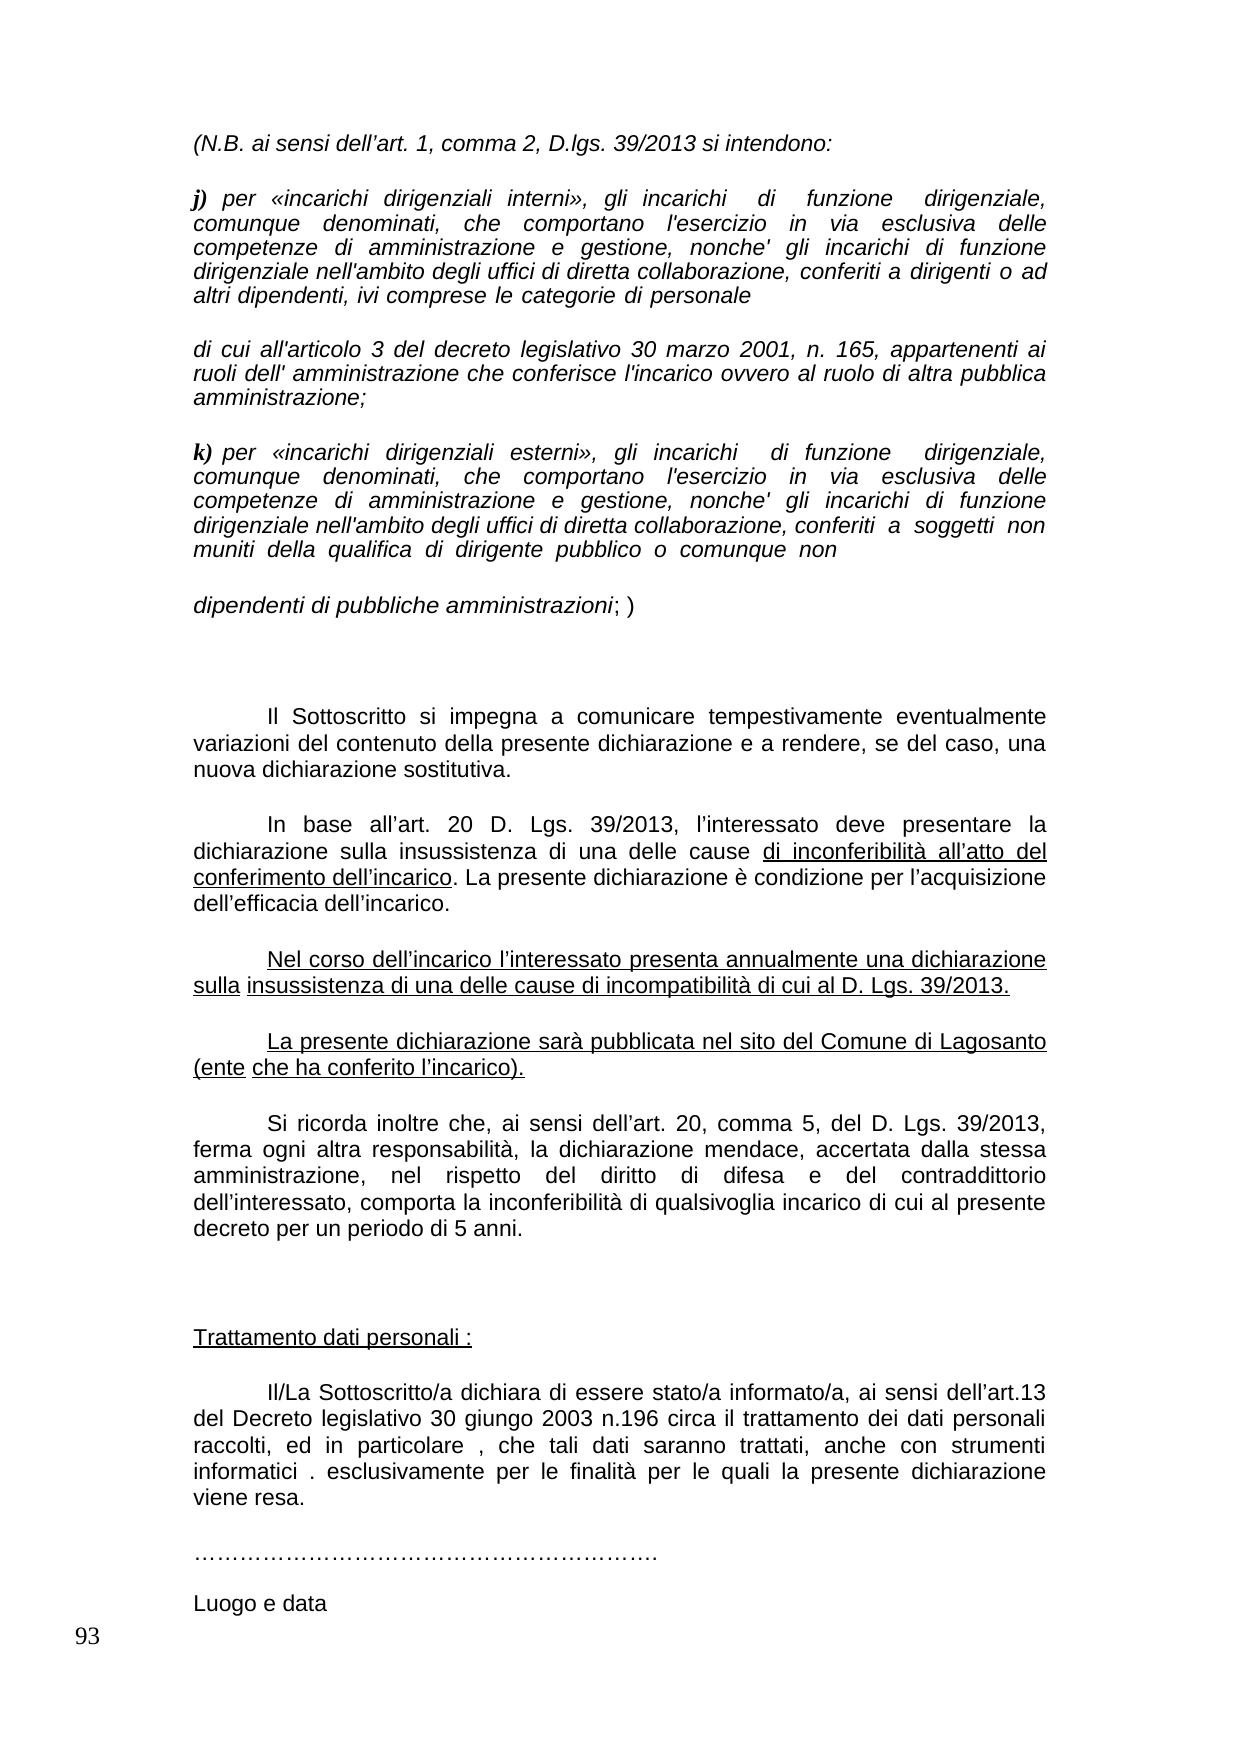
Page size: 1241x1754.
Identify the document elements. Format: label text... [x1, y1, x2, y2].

text (N.B. ai sensi dell’art. 1, comma 2, D.lgs. 39/2013 si intendono: [193, 131, 1047, 157]
list per «incarichi dirigenziali interni», gli incarichi di funzione dirigenziale, comunque denominati, che comportano l'esercizio in via esclusiva delle competenze di amministrazione e gestione, nonche' gli incarichi di funzione dirigenziale nell'ambito degli uffici di diretta collaborazione, conferiti a dirigenti o ad altri dipendenti, ivi comprese le categorie di personale [193, 186, 1047, 309]
text Si ricorda inoltre che, ai sensi dell’art. 20, comma 5, del D. Lgs. 39/2013, ferma ogni altra responsabilità, la dichiarazione mendace, accertata dalla stessa amministrazione, nel rispetto del diritto di difesa e del contraddittorio dell’interessato, comporta la inconferibilità di qualsivoglia incarico di cui al presente decreto per un periodo di 5 anni. [193, 1110, 1047, 1241]
text dipendenti di pubbliche amministrazioni; ) [193, 591, 1047, 618]
text Trattamento dati personali : [193, 1326, 1047, 1350]
text ……………………………………………………. [193, 1540, 1047, 1566]
text La presente dichiarazione sarà pubblicata nel sito del Comune di Lagosanto (ente che ha conferito l’incarico). [193, 1028, 1047, 1081]
text di cui all'articolo 3 del decreto legislativo 30 marzo 2001, n. 165, appartenenti ai ruoli dell' amministrazione che conferisce l'incarico ovvero al ruolo di altra pubblica amministrazione; [193, 338, 1047, 411]
text Luogo e data [193, 1595, 1047, 1616]
text Nel corso dell’incarico l’interessato presenta annualmente una dichiarazione sulla insussistenza di una delle cause di incompatibilità di cui al D. Lgs. 39/2013. [193, 946, 1047, 999]
text Il Sottoscritto si impegna a comunicare tempestivamente eventualmente variazioni del contenuto della presente dichiarazione e a rendere, se del caso, una nuova dichiarazione sostitutiva. [193, 703, 1047, 782]
text In base all’art. 20 D. Lgs. 39/2013, l’interessato deve presentare la dichiarazione sulla insussistenza di una delle cause di inconferibilità all’atto del conferimento dell’incarico. La presente dichiarazione è condizione per l’acquisizione dell’efficacia dell’incarico. [193, 811, 1047, 917]
list per «incarichi dirigenziali esterni», gli incarichi di funzione dirigenziale, comunque denominati, che comportano l'esercizio in via esclusiva delle competenze di amministrazione e gestione, nonche' gli incarichi di funzione dirigenziale nell'ambito degli uffici di diretta collaborazione, conferiti a soggetti non muniti della qualifica di dirigente pubblico o comunque non [193, 440, 1047, 562]
text Il/La Sottoscritto/a dichiara di essere stato/a informato/a, ai sensi dell’art.13 del Decreto legislativo 30 giungo 2003 n.196 circa il trattamento dei dati personali raccolti, ed in particolare , che tali dati saranno trattati, anche con strumenti informatici . esclusivamente per le finalità per le quali la presente dichiarazione viene resa. [193, 1379, 1047, 1511]
